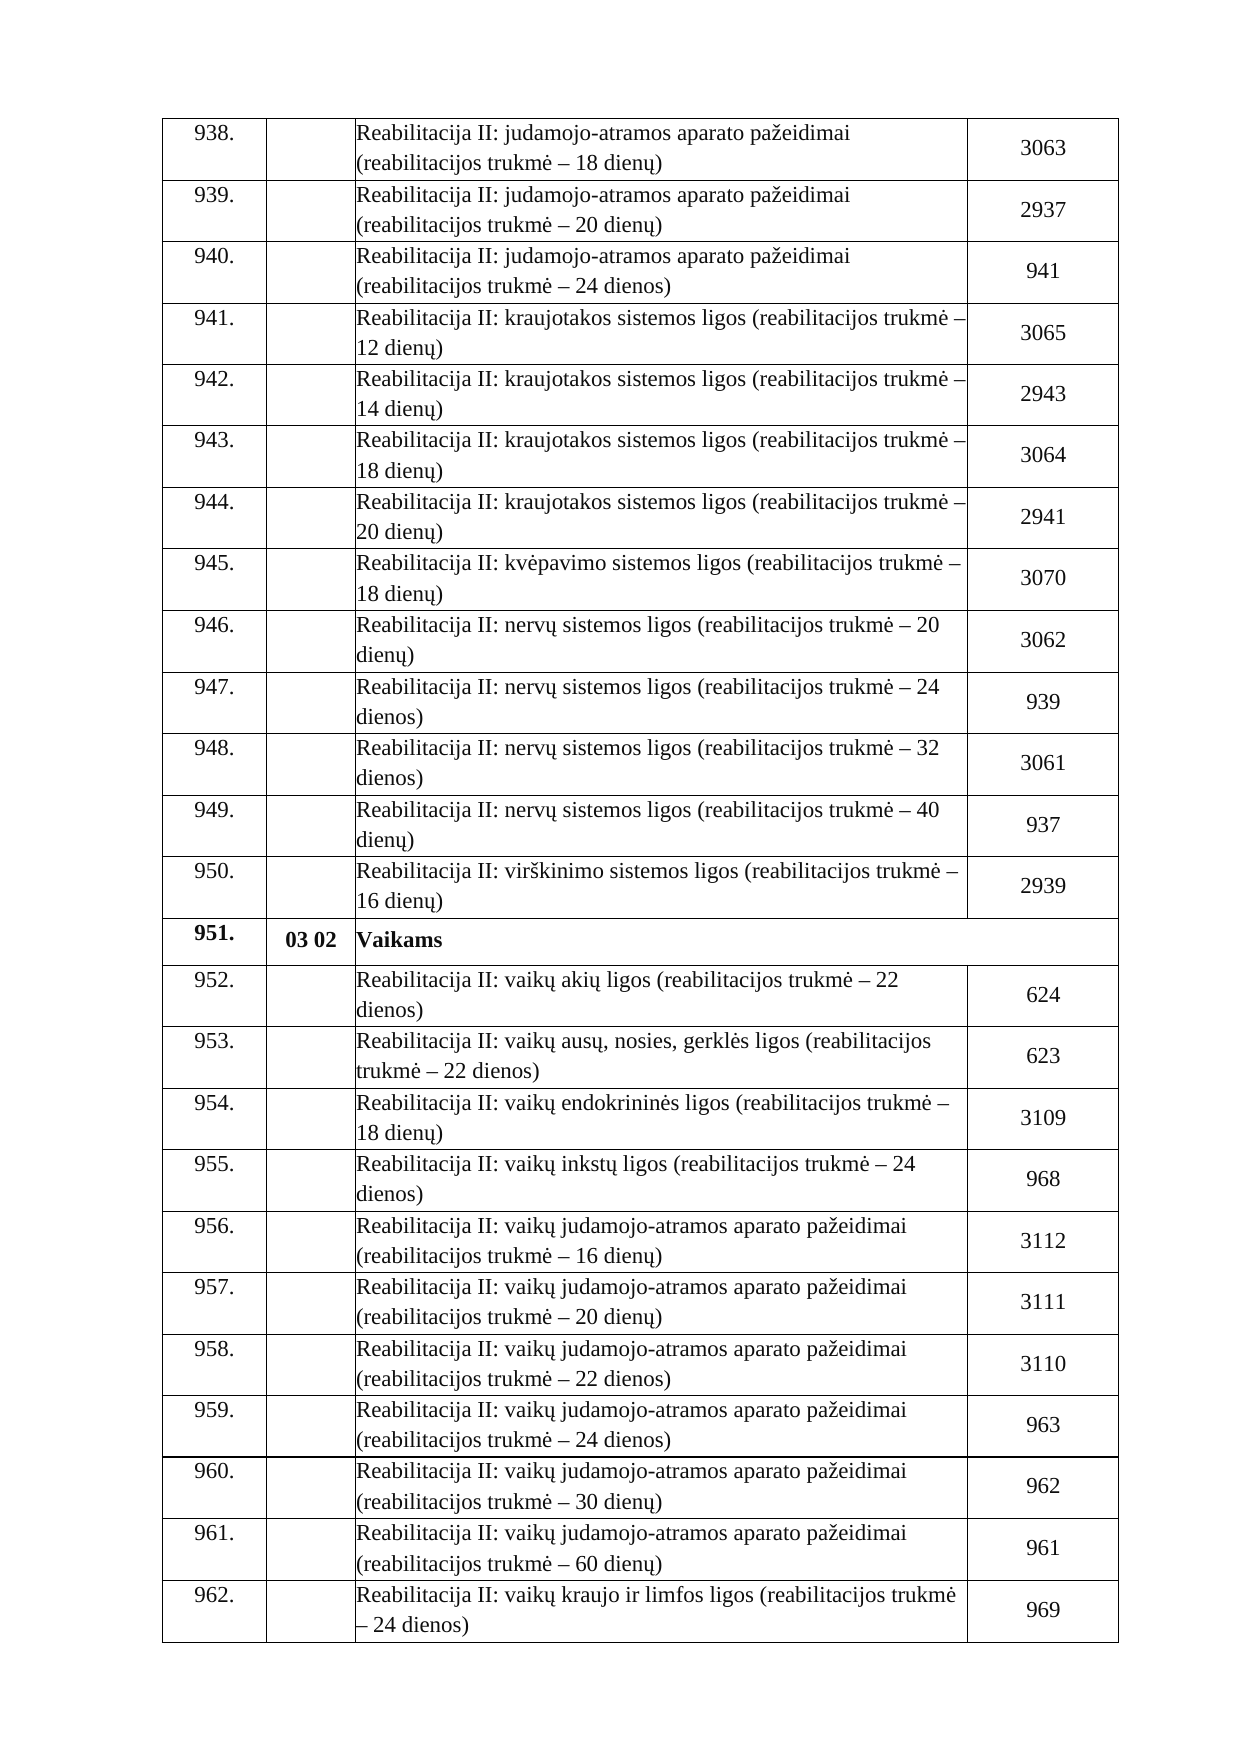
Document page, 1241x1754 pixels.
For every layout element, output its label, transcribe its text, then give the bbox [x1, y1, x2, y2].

table_cell [1147, 672, 1164, 733]
table_cell 938. [163, 119, 266, 179]
table_cell 2937 [968, 181, 1118, 241]
table_cell Vaikams [356, 919, 1118, 965]
table_cell Reabilitacija II: vaikų judamojo-atramos aparato pažeidimai (reabilitacijos trukmė – 16 dienų) [356, 1212, 967, 1272]
table_cell [1147, 118, 1164, 179]
table_cell [1142, 1580, 1147, 1642]
table_cell [1142, 918, 1147, 965]
table_cell 958. [163, 1335, 266, 1395]
table_cell [1119, 1580, 1137, 1642]
table_cell 940. [163, 242, 266, 302]
table_cell [1164, 918, 1240, 965]
table_cell [1142, 1395, 1147, 1456]
table_cell [267, 1089, 355, 1149]
table_cell Reabilitacija II: judamojo-atramos aparato pažeidimai (reabilitacijos trukmė – 18 dienų) [356, 119, 967, 179]
table_cell [1137, 548, 1142, 610]
table_cell [267, 611, 355, 672]
table_cell 956. [163, 1212, 266, 1272]
table_cell [1164, 118, 1240, 179]
table_cell 955. [163, 1150, 266, 1211]
table_cell [1137, 1088, 1142, 1149]
table_cell [267, 488, 355, 548]
table_cell 3070 [968, 549, 1118, 610]
table_cell [1164, 425, 1240, 487]
table_cell 953. [163, 1027, 266, 1088]
table_cell [1147, 1518, 1164, 1580]
table_cell [1119, 610, 1137, 672]
table_cell [1137, 1580, 1142, 1642]
table_cell Reabilitacija II: vaikų judamojo-atramos aparato pažeidimai (reabilitacijos trukmė – 60 dienų) [356, 1519, 967, 1580]
table_cell [1137, 1456, 1142, 1518]
table_cell [1147, 1149, 1164, 1211]
table_cell [1164, 1334, 1240, 1395]
table_cell [1119, 795, 1137, 856]
table_cell [267, 365, 355, 425]
table_cell [1119, 364, 1137, 425]
table_cell 941. [163, 304, 266, 364]
table_cell [1147, 1580, 1164, 1642]
table_cell [1119, 303, 1137, 364]
table_cell Reabilitacija II: kraujotakos sistemos ligos (reabilitacijos trukmė – 12 dienų) [356, 304, 967, 364]
table_cell [1142, 241, 1147, 302]
table_cell [1137, 364, 1142, 425]
table_cell 939. [163, 181, 266, 241]
table_cell 961. [163, 1519, 266, 1580]
table_cell [1119, 487, 1137, 548]
table_cell 949. [163, 796, 266, 856]
table_cell [1142, 856, 1147, 917]
table_cell [1164, 733, 1240, 794]
table_cell 951. [163, 919, 266, 965]
table_cell [1137, 856, 1142, 917]
table_cell [267, 181, 355, 241]
table_cell Reabilitacija II: kvėpavimo sistemos ligos (reabilitacijos trukmė –18 dienų) [356, 549, 967, 610]
table_cell [267, 1150, 355, 1211]
table_cell 954. [163, 1089, 266, 1149]
table_cell [1137, 610, 1142, 672]
table_cell [1147, 856, 1164, 917]
table_cell [1147, 795, 1164, 856]
table_cell 962. [163, 1581, 266, 1642]
table_cell [1119, 118, 1137, 179]
table_cell [1164, 610, 1240, 672]
table_cell [1147, 303, 1164, 364]
table_cell [1164, 1395, 1240, 1456]
table_cell [1119, 1088, 1137, 1149]
table_cell Reabilitacija II: virškinimo sistemos ligos (reabilitacijos trukmė – 16 dienų) [356, 857, 967, 917]
table_cell Reabilitacija II: vaikų ausų, nosies, gerklės ligos (reabilitacijos trukmė – 22 dienos) [356, 1027, 967, 1088]
table_cell [1164, 1580, 1240, 1642]
table_cell [1147, 364, 1164, 425]
table_cell 624 [968, 966, 1118, 1026]
table_cell [1147, 425, 1164, 487]
table_cell [1137, 1334, 1142, 1395]
table_cell 950. [163, 857, 266, 917]
table_cell [1137, 487, 1142, 548]
table_cell [1137, 1211, 1142, 1272]
table_cell [1119, 733, 1137, 794]
table_cell [1142, 733, 1147, 794]
table_cell [1164, 856, 1240, 917]
table_cell [1142, 672, 1147, 733]
table_cell [1137, 180, 1142, 241]
table_cell Reabilitacija II: kraujotakos sistemos ligos (reabilitacijos trukmė – 14 dienų) [356, 365, 967, 425]
table_cell [1119, 965, 1137, 1026]
table_cell [1119, 672, 1137, 733]
table_cell [1137, 1272, 1142, 1333]
table_cell [267, 1212, 355, 1272]
table_cell [1147, 1211, 1164, 1272]
table_cell [1142, 1334, 1147, 1395]
table_cell [1119, 425, 1137, 487]
table_cell 968 [968, 1150, 1118, 1211]
table_cell 2941 [968, 488, 1118, 548]
table_cell [1142, 965, 1147, 1026]
table_cell [267, 1027, 355, 1088]
table_cell [1147, 1272, 1164, 1333]
table_cell Reabilitacija II: kraujotakos sistemos ligos (reabilitacijos trukmė – 18 dienų) [356, 426, 967, 487]
table_cell 2939 [968, 857, 1118, 917]
table_cell [1164, 180, 1240, 241]
table_cell [1137, 965, 1142, 1026]
table_cell 957. [163, 1273, 266, 1333]
table_cell [1142, 1456, 1147, 1518]
table_cell [1137, 118, 1142, 179]
table_cell [1137, 733, 1142, 794]
table_cell [267, 1581, 355, 1642]
table_cell [1164, 303, 1240, 364]
table_cell [1119, 548, 1137, 610]
table_cell [1142, 425, 1147, 487]
table_cell [1119, 1334, 1137, 1395]
table_cell 941 [968, 242, 1118, 302]
table_cell Reabilitacija II: nervų sistemos ligos (reabilitacijos trukmė – 32 dienos) [356, 734, 967, 794]
table_cell [1137, 241, 1142, 302]
table_cell Reabilitacija II: vaikų judamojo-atramos aparato pažeidimai (reabilitacijos trukmė – 22 dienos) [356, 1335, 967, 1395]
table_cell 946. [163, 611, 266, 672]
table_cell 3112 [968, 1212, 1118, 1272]
table_cell [1142, 303, 1147, 364]
table_cell [267, 426, 355, 487]
table_cell [1119, 1149, 1137, 1211]
table_cell [1119, 856, 1137, 917]
table_cell [267, 1458, 355, 1518]
table_cell [1142, 1026, 1147, 1088]
table_cell [1137, 1395, 1142, 1456]
table_cell [1147, 918, 1164, 965]
table_cell Reabilitacija II: kraujotakos sistemos ligos (reabilitacijos trukmė – 20 dienų) [356, 488, 967, 548]
table_cell [1164, 1149, 1240, 1211]
table_cell [1164, 1518, 1240, 1580]
table_cell [1164, 672, 1240, 733]
table_cell [267, 673, 355, 733]
table_cell Reabilitacija II: vaikų judamojo-atramos aparato pažeidimai (reabilitacijos trukmė – 24 dienos) [356, 1396, 967, 1456]
table_cell [1164, 1088, 1240, 1149]
table_cell [1147, 1456, 1164, 1518]
table_cell 939 [968, 673, 1118, 733]
table_cell [1164, 795, 1240, 856]
table_cell [1119, 918, 1137, 965]
table_cell [1137, 1518, 1142, 1580]
table_cell [267, 119, 355, 179]
table_cell 623 [968, 1027, 1118, 1088]
table_cell [1137, 1026, 1142, 1088]
table_cell [1142, 795, 1147, 856]
table_cell Reabilitacija II: judamojo-atramos aparato pažeidimai (reabilitacijos trukmė – 24 dienos) [356, 242, 967, 302]
table_cell 942. [163, 365, 266, 425]
table_cell [1164, 1211, 1240, 1272]
table_cell [1142, 1518, 1147, 1580]
table_cell [1142, 1272, 1147, 1333]
table_cell [1147, 1088, 1164, 1149]
table_cell Reabilitacija II: vaikų akių ligos (reabilitacijos trukmė – 22 dienos) [356, 966, 967, 1026]
table_cell [267, 549, 355, 610]
table_cell [1147, 1395, 1164, 1456]
table_cell 948. [163, 734, 266, 794]
table_cell Reabilitacija II: nervų sistemos ligos (reabilitacijos trukmė – 24 dienos) [356, 673, 967, 733]
table_cell [267, 734, 355, 794]
table_cell [1119, 1395, 1137, 1456]
table_cell [1147, 1026, 1164, 1088]
table_cell 960. [163, 1458, 266, 1518]
table_cell [1137, 672, 1142, 733]
table_cell 944. [163, 488, 266, 548]
table_cell [1147, 733, 1164, 794]
table_cell [1137, 425, 1142, 487]
table_cell Reabilitacija II: nervų sistemos ligos (reabilitacijos trukmė – 20 dienų) [356, 611, 967, 672]
table_cell [267, 1273, 355, 1333]
table_cell 3065 [968, 304, 1118, 364]
table_cell [1119, 1518, 1137, 1580]
table_cell 952. [163, 966, 266, 1026]
table_cell [1137, 795, 1142, 856]
table_cell Reabilitacija II: vaikų judamojo-atramos aparato pažeidimai (reabilitacijos trukmė – 20 dienų) [356, 1273, 967, 1333]
table_cell [1119, 1272, 1137, 1333]
table_cell [267, 1335, 355, 1395]
table_cell Reabilitacija II: vaikų judamojo-atramos aparato pažeidimai (reabilitacijos trukmė – 30 dienų) [356, 1458, 967, 1518]
table_cell [1142, 364, 1147, 425]
table_cell [1164, 548, 1240, 610]
table_cell Reabilitacija II: vaikų endokrininės ligos (reabilitacijos trukmė – 18 dienų) [356, 1089, 967, 1149]
table_cell [1164, 965, 1240, 1026]
table_cell [1142, 610, 1147, 672]
table_cell Reabilitacija II: nervų sistemos ligos (reabilitacijos trukmė – 40 dienų) [356, 796, 967, 856]
table_cell [1119, 1026, 1137, 1088]
table_cell Reabilitacija II: vaikų inkstų ligos (reabilitacijos trukmė – 24 dienos) [356, 1150, 967, 1211]
table_cell [1119, 180, 1137, 241]
table_cell [1147, 965, 1164, 1026]
table_cell 3064 [968, 426, 1118, 487]
table_cell 962 [968, 1458, 1118, 1518]
table_cell [1147, 180, 1164, 241]
table_cell 961 [968, 1519, 1118, 1580]
table_cell Reabilitacija II: vaikų kraujo ir limfos ligos (reabilitacijos trukmė – 24 dienos) [356, 1581, 967, 1642]
table_cell [1137, 303, 1142, 364]
table_cell [1164, 1026, 1240, 1088]
table_cell [1147, 548, 1164, 610]
table_cell [1142, 180, 1147, 241]
table_cell [267, 1519, 355, 1580]
table_cell [1137, 1149, 1142, 1211]
table_cell 3109 [968, 1089, 1118, 1149]
table_cell [1142, 1088, 1147, 1149]
table_cell 3111 [968, 1273, 1118, 1333]
table_cell [1164, 1272, 1240, 1333]
table_cell 3061 [968, 734, 1118, 794]
table_cell 943. [163, 426, 266, 487]
table_cell [267, 304, 355, 364]
table_cell [267, 857, 355, 917]
table_cell [1164, 1456, 1240, 1518]
table_cell 969 [968, 1581, 1118, 1642]
table_cell 3110 [968, 1335, 1118, 1395]
table_cell [267, 796, 355, 856]
table_cell [1164, 241, 1240, 302]
table_cell [267, 1396, 355, 1456]
table_cell 937 [968, 796, 1118, 856]
table_cell [1147, 1334, 1164, 1395]
table_cell [267, 242, 355, 302]
table_cell 959. [163, 1396, 266, 1456]
table_cell [1164, 487, 1240, 548]
table_cell [1164, 364, 1240, 425]
table_cell [1147, 487, 1164, 548]
table_cell [1119, 1211, 1137, 1272]
table_cell [1119, 1456, 1137, 1518]
table_cell 963 [968, 1396, 1118, 1456]
table_cell [1119, 241, 1137, 302]
table_cell 947. [163, 673, 266, 733]
table_cell 3063 [968, 119, 1118, 179]
table_cell 945. [163, 549, 266, 610]
table_cell Reabilitacija II: judamojo-atramos aparato pažeidimai (reabilitacijos trukmė – 20 dienų) [356, 181, 967, 241]
table_cell 03 02 [267, 919, 355, 965]
table_cell 3062 [968, 611, 1118, 672]
table_cell [1142, 548, 1147, 610]
table_cell [1147, 610, 1164, 672]
table_cell [1142, 118, 1147, 179]
table_cell 2943 [968, 365, 1118, 425]
table_cell [1147, 241, 1164, 302]
table_cell [1142, 1211, 1147, 1272]
table_cell [267, 966, 355, 1026]
table_cell [1142, 1149, 1147, 1211]
table_cell [1142, 487, 1147, 548]
table_cell [1137, 918, 1142, 965]
